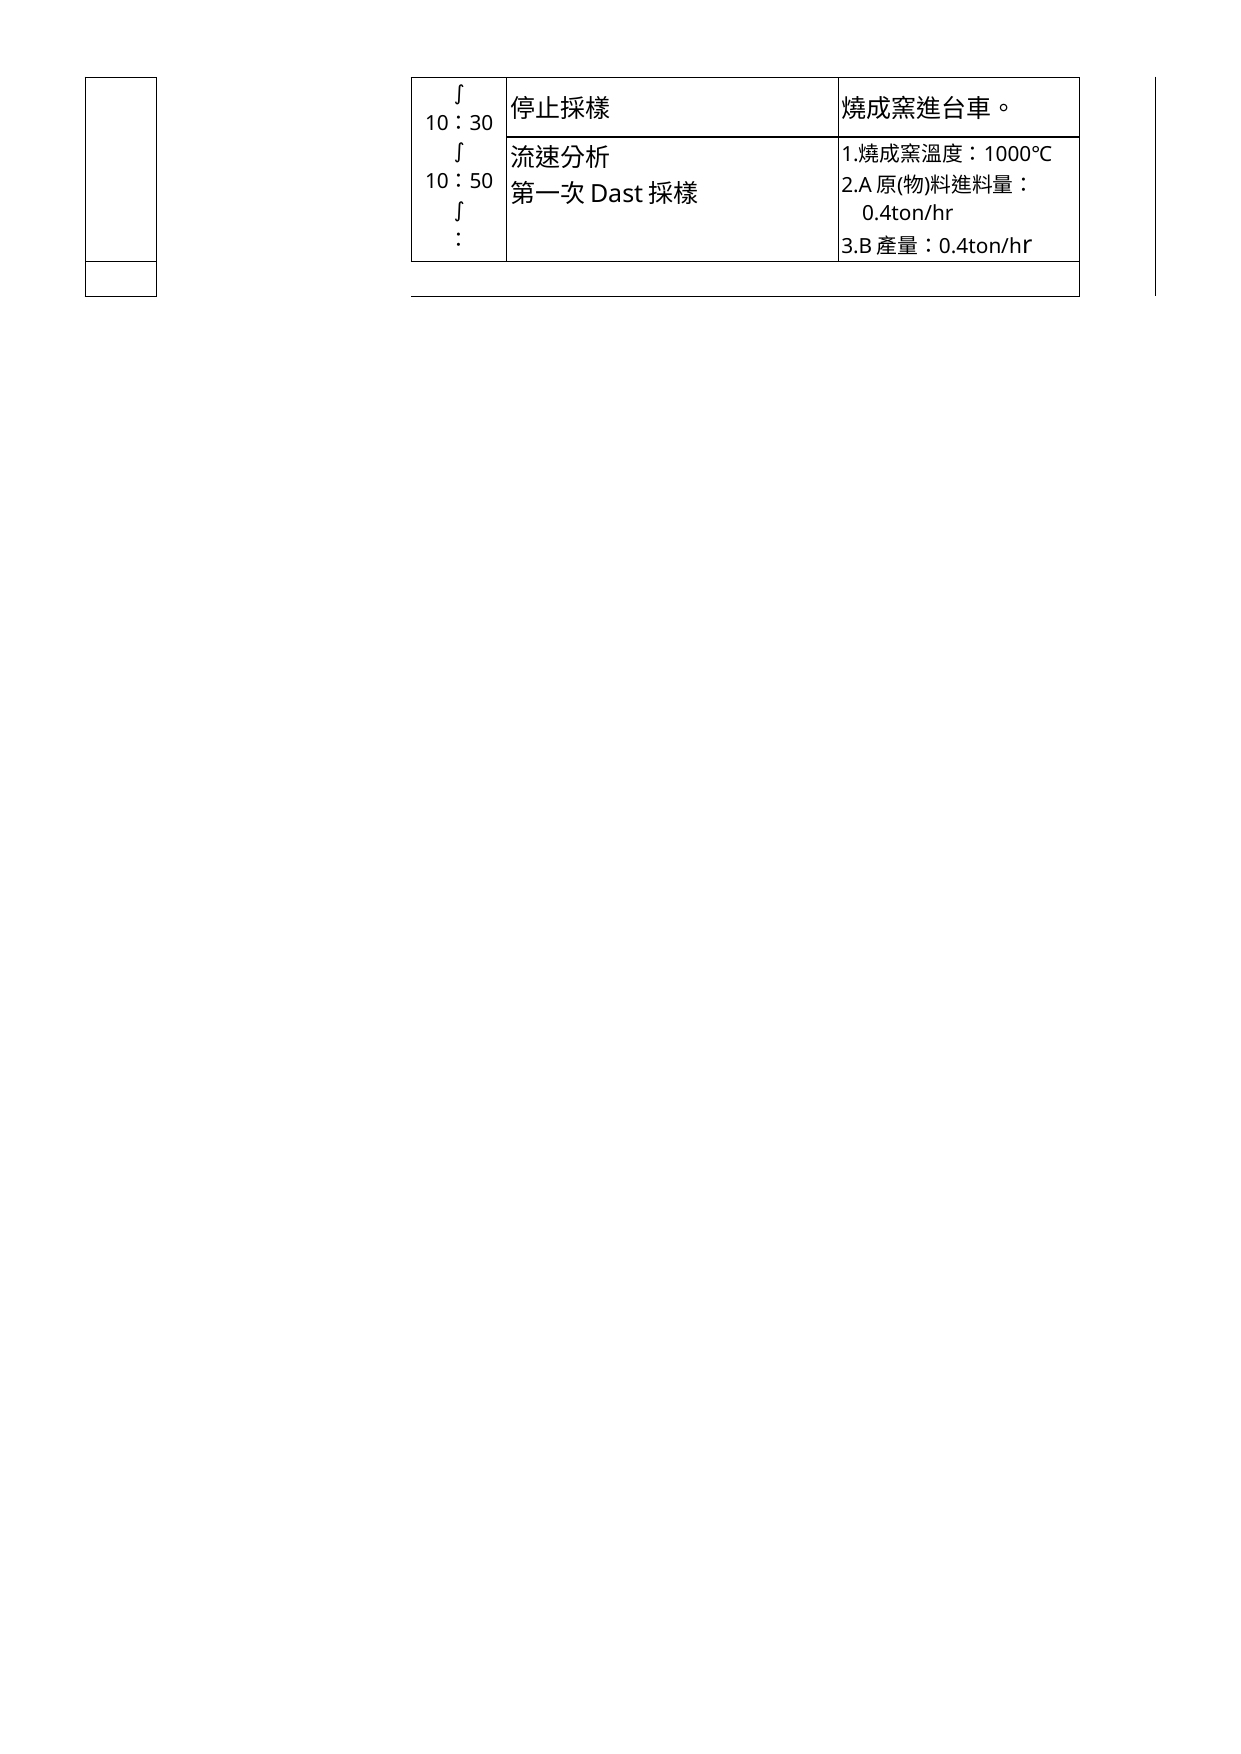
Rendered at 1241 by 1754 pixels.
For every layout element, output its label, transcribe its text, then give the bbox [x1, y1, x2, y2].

table_cell [838, 262, 1079, 296]
table_cell 1.燒成窯溫度：1000℃ 2.A原(物)料進料量：0.4ton/hr 3.B產量：0.4ton/hr [839, 138, 1079, 261]
table_cell [86, 78, 156, 261]
table_cell [411, 262, 507, 296]
table_cell [86, 262, 156, 296]
table_cell [507, 262, 838, 296]
table_cell 流速分析 第一次Dast採樣 [507, 138, 838, 261]
table_cell 停止採樣 [507, 78, 838, 136]
table_cell [157, 77, 411, 296]
table_cell [1080, 77, 1155, 296]
table_cell ∫ 10：30 ∫ 10：50 ∫ ： [412, 78, 506, 261]
table_cell 燒成窯進台車。 [839, 78, 1079, 136]
